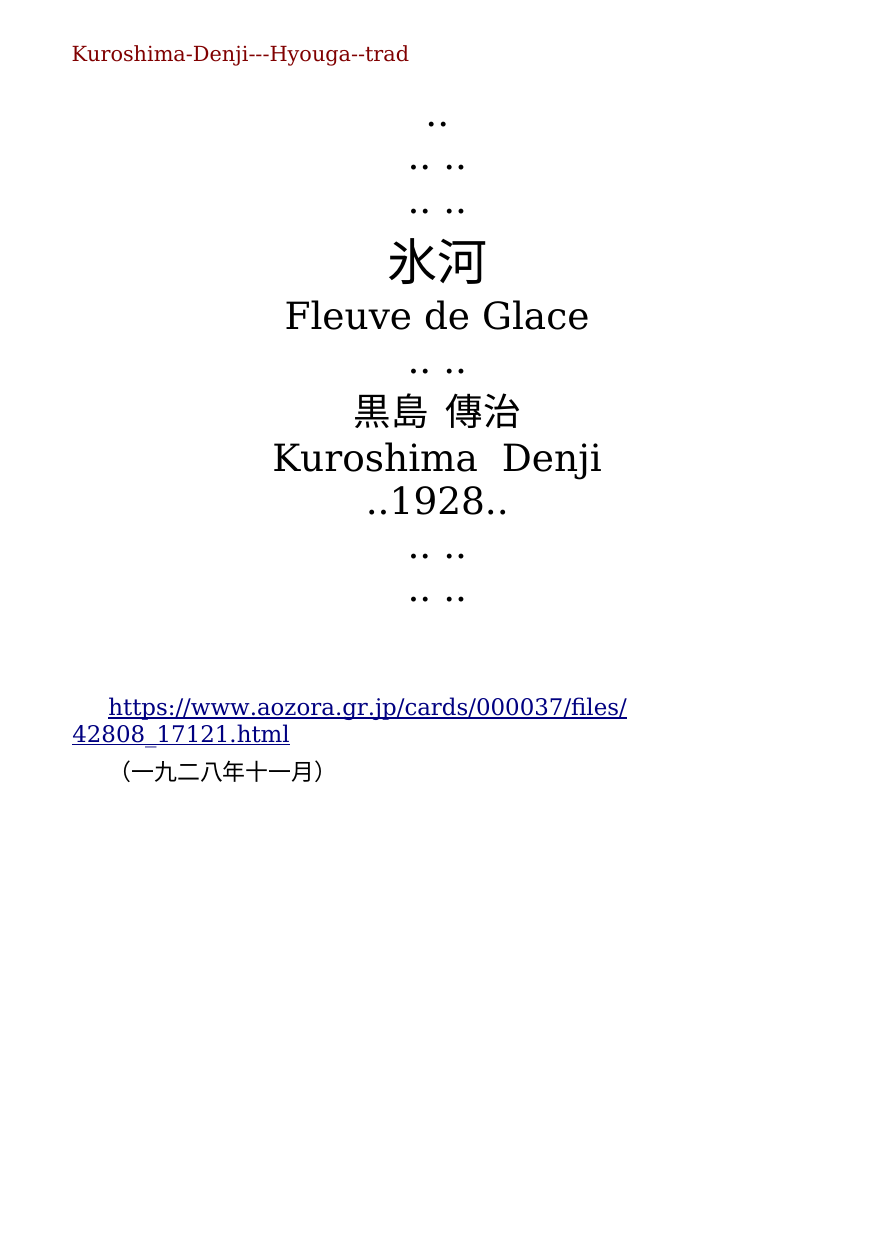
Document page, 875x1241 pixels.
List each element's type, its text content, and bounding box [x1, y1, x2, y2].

text https://www.aozora.gr.jp/cards/000037/files/42808_17121.html [72, 694, 802, 748]
subtitle .. .. .. .. .. 氷河 Fleuve de Glace .. .. 黒島 傳治 Kuroshima Denji ..1928.. .. .. .. .. [36, 91, 838, 611]
text Kuroshima-Denji---Hyouga--trad [71, 42, 803, 66]
text （一九二八年十一月） [72, 754, 802, 787]
